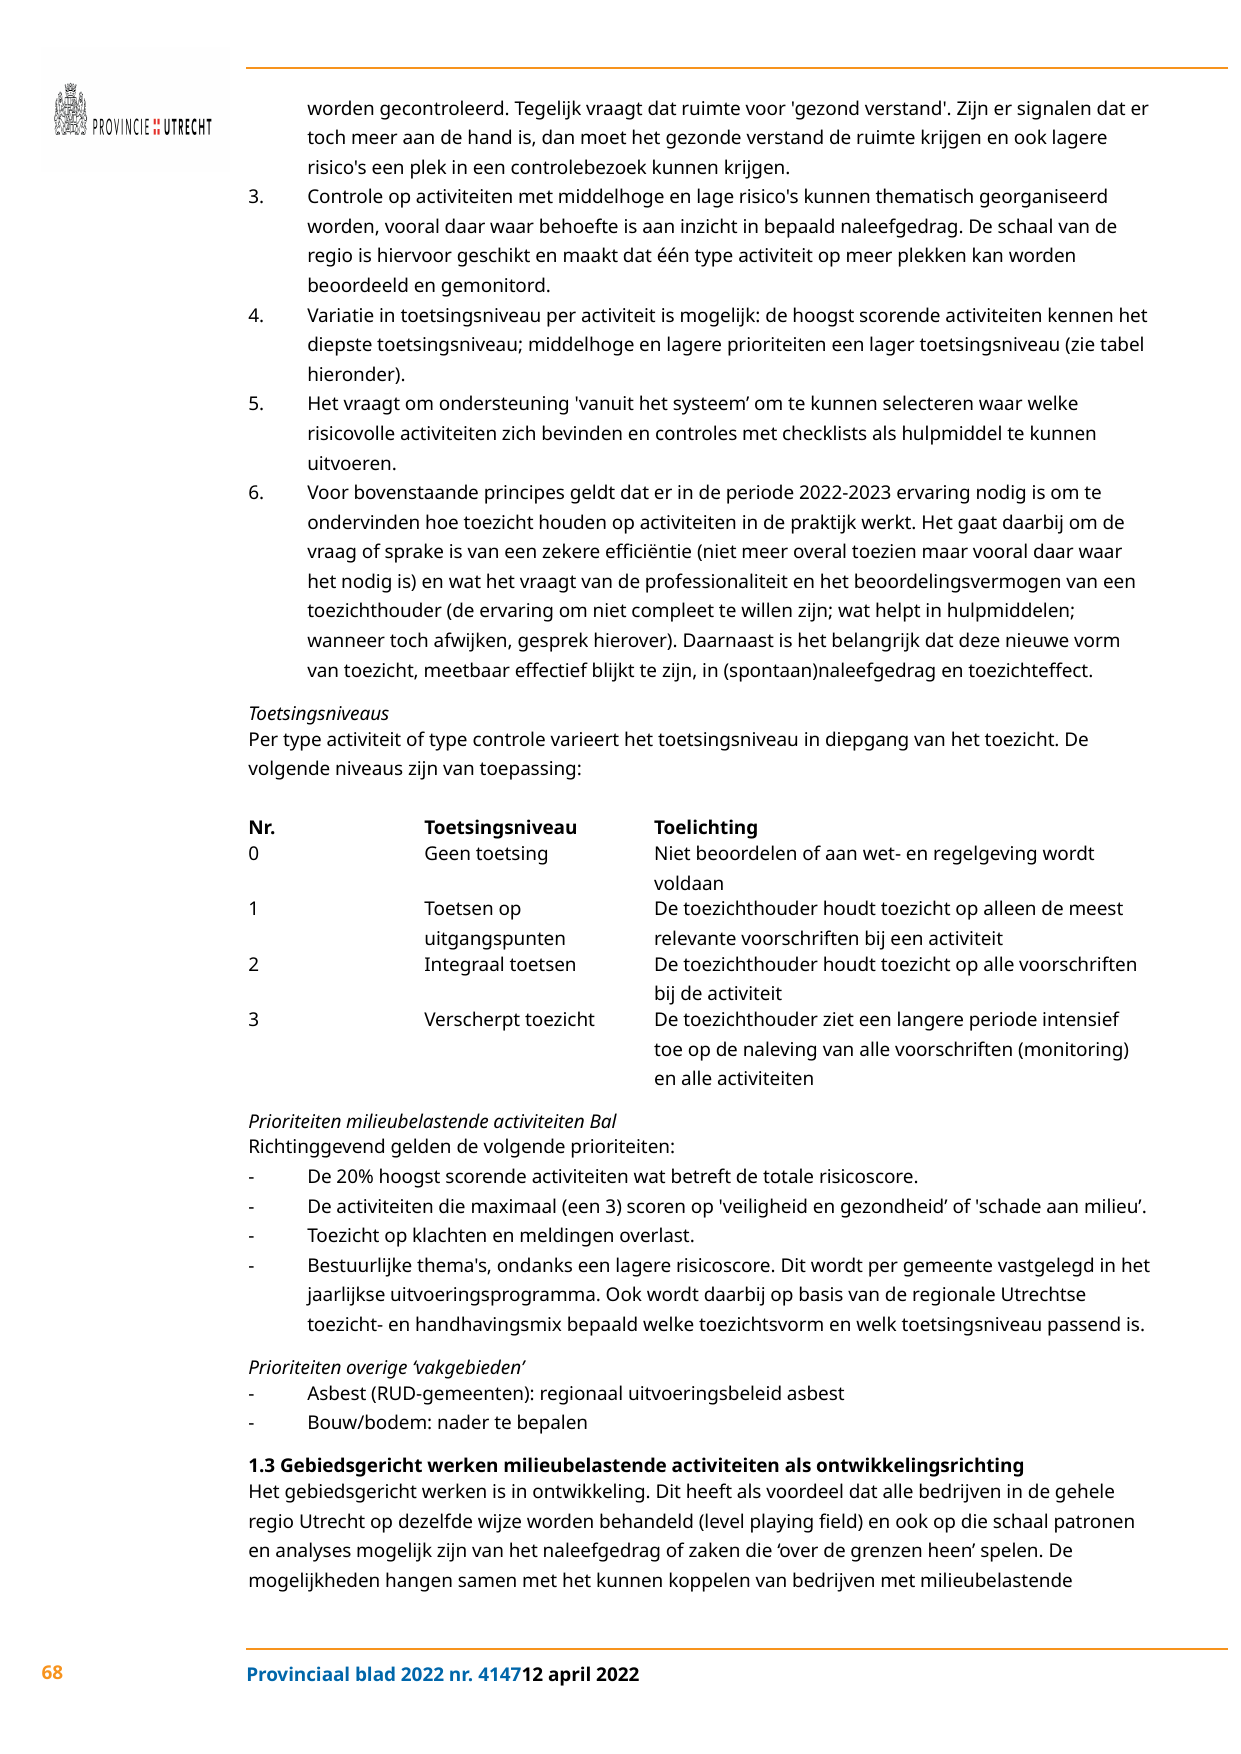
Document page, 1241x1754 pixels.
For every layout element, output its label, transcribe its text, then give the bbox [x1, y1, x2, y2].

table_cell De toezichthouder ziet een langere periode intensief toe op de naleving van alle voorschriften (monitoring) en alle activiteiten [654, 1006, 1152, 1091]
text Prioriteiten overige ‘vakgebieden’ [248, 1354, 1152, 1380]
list Bouw/bodem: nader te bepalen [248, 1409, 1152, 1435]
text Het gebiedsgericht werken is in ontwikkeling. Dit heeft als voordeel dat alle bedrijven in de gehele regio Utrecht op dezelfde wijze worden behandeld (level playing field) en ook op die schaal patronen en analyses mogelijk zijn van het naleefgedrag of zaken die ‘over de grenzen heen’ spelen. De mogelijkheden hangen samen met het kunnen koppelen van bedrijven met milieubelastende [248, 1478, 1152, 1593]
text Prioriteiten milieubelastende activiteiten Bal [248, 1108, 1152, 1134]
list De activiteiten die maximaal (een 3) scoren op 'veiligheid en gezondheid’ of 'schade aan milieu’. [248, 1193, 1152, 1218]
table_header Nr. [248, 815, 424, 840]
picture [41, 47, 231, 172]
list Controle op activiteiten met middelhoge en lage risico's kunnen thematisch georganiseerd worden, vooral daar waar behoefte is aan inzicht in bepaald naleefgedrag. De schaal van de regio is hiervoor geschikt en maakt dat één type activiteit op meer plekken kan worden beoordeeld en gemonitord. [248, 183, 1152, 298]
table_cell De toezichthouder houdt toezicht op alleen de meest relevante voorschriften bij een activiteit [654, 896, 1152, 951]
list worden gecontroleerd. Tegelijk vraagt dat ruimte voor 'gezond verstand'. Zijn er signalen dat er toch meer aan de hand is, dan moet het gezonde verstand de ruimte krijgen en ook lagere risico's een plek in een controlebezoek kunnen krijgen. [248, 95, 1152, 180]
table_cell 3 [248, 1006, 424, 1091]
table_cell Geen toetsing [424, 840, 654, 896]
table_cell Toetsen op uitgangspunten [424, 896, 654, 951]
list Toezicht op klachten en meldingen overlast. [248, 1222, 1152, 1248]
list Asbest (RUD-gemeenten): regionaal uitvoeringsbeleid asbest [248, 1380, 1152, 1406]
list De 20% hoogst scorende activiteiten wat betreft de totale risicoscore. [248, 1163, 1152, 1189]
table_cell 2 [248, 951, 424, 1006]
list Variatie in toetsingsniveau per activiteit is mogelijk: de hoogst scorende activiteiten kennen het diepste toetsingsniveau; middelhoge en lagere prioriteiten een lager toetsingsniveau (zie tabel hieronder). [248, 302, 1152, 387]
table_cell 1 [248, 896, 424, 951]
table_cell Niet beoordelen of aan wet- en regelgeving wordt voldaan [654, 840, 1152, 896]
table_header Toetsingsniveau [424, 815, 654, 840]
list Bestuurlijke thema's, ondanks een lagere risicoscore. Dit wordt per gemeente vastgelegd in het jaarlijkse uitvoeringsprogramma. Ook wordt daarbij op basis van de regionale Utrechtse toezicht- en handhavingsmix bepaald welke toezichtsvorm en welk toetsingsniveau passend is. [248, 1252, 1152, 1337]
list Het vraagt om ondersteuning 'vanuit het systeem’ om te kunnen selecteren waar welke risicovolle activiteiten zich bevinden en controles met checklists als hulpmiddel te kunnen uitvoeren. [248, 391, 1152, 476]
table_header Toelichting [654, 815, 1152, 840]
text 1.3 Gebiedsgericht werken milieubelastende activiteiten als ontwikkelingsrichting [248, 1453, 1152, 1478]
table_cell Integraal toetsen [424, 951, 654, 1006]
list Voor bovenstaande principes geldt dat er in de periode 2022-2023 ervaring nodig is om te ondervinden hoe toezicht houden op activiteiten in de praktijk werkt. Het gaat daarbij om de vraag of sprake is van een zekere efficiëntie (niet meer overal toezien maar vooral daar waar het nodig is) en wat het vraagt van de professionaliteit en het beoordelingsvermogen van een toezichthouder (de ervaring om niet compleet te willen zijn; wat helpt in hulpmiddelen; wanneer toch afwijken, gesprek hierover). Daarnaast is het belangrijk dat deze nieuwe vorm van toezicht, meetbaar effectief blijkt te zijn, in (spontaan)naleefgedrag en toezichteffect. [248, 479, 1152, 683]
table_cell Verscherpt toezicht [424, 1006, 654, 1091]
table_cell De toezichthouder houdt toezicht op alle voorschriften bij de activiteit [654, 951, 1152, 1006]
text Per type activiteit of type controle varieert het toetsingsniveau in diepgang van het toezicht. De volgende niveaus zijn van toepassing: [248, 726, 1152, 781]
table_cell 0 [248, 840, 424, 896]
text Richtinggevend gelden de volgende prioriteiten: [248, 1134, 1152, 1159]
text Toetsingsniveaus [248, 700, 1152, 726]
